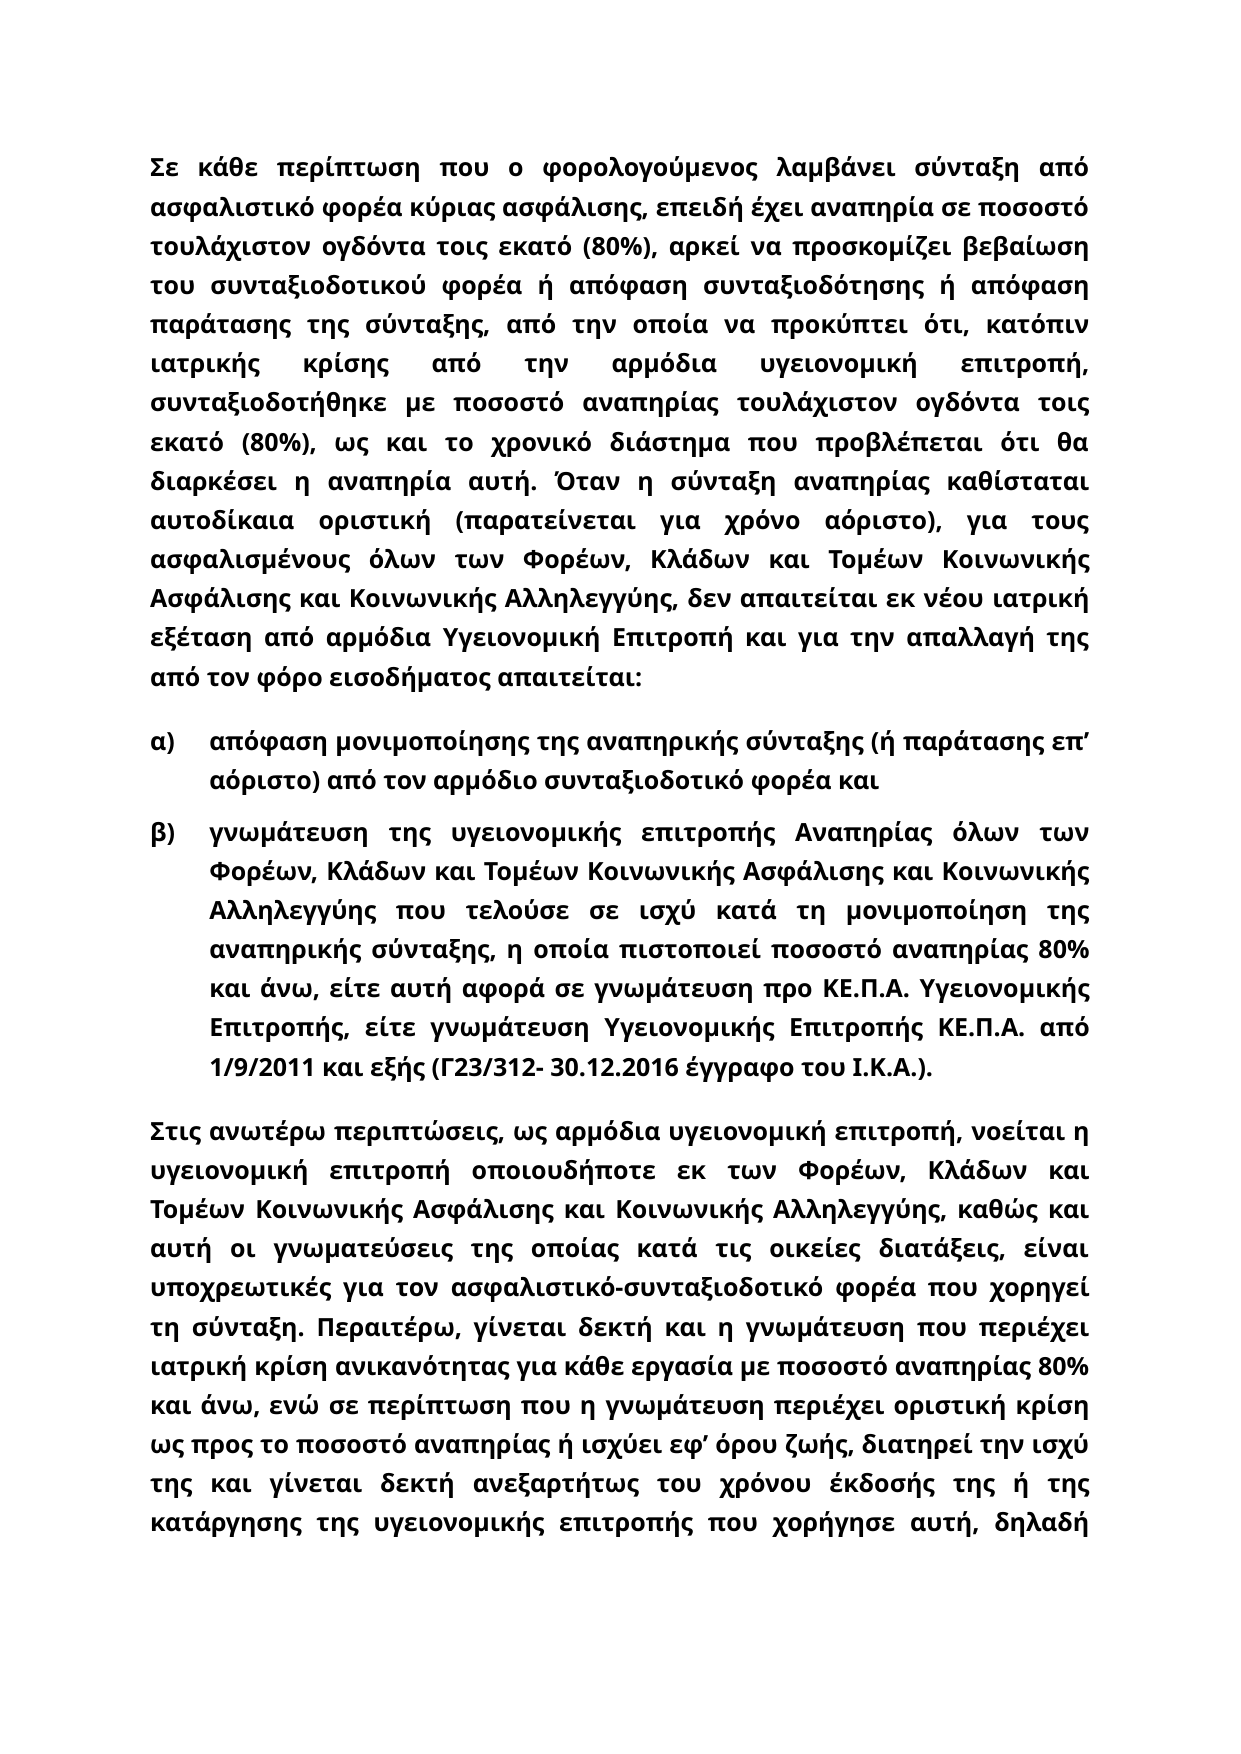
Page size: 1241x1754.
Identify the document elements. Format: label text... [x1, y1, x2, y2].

text Σε κάθε περίπτωση που ο φορολογούμενος λαμβάνει σύνταξη από ασφαλιστικό φορέα κύριας ασφάλισης, επειδή έχει αναπηρία σε ποσοστό τουλάχιστον ογδόντα τοις εκατό (80%), αρκεί να προσκομίζει βεβαίωση του συνταξιοδοτικού φορέα ή απόφαση συνταξιοδότησης ή απόφαση παράτασης της σύνταξης, από την οποία να προκύπτει ότι, κατόπιν ιατρικής κρίσης από την αρμόδια υγειονομική επιτροπή, συνταξιοδοτήθηκε με ποσοστό αναπηρίας τουλάχιστον ογδόντα τοις εκατό (80%), ως και το χρονικό διάστημα που προβλέπεται ότι θα διαρκέσει η αναπηρία αυτή. Όταν η σύνταξη αναπηρίας καθίσταται αυτοδίκαια οριστική (παρατείνεται για χρόνο αόριστο), για τους ασφαλισμένους όλων των Φορέων, Κλάδων και Τομέων Κοινωνικής Ασφάλισης και Κοινωνικής Αλληλεγγύης, δεν απαιτείται εκ νέου ιατρική εξέταση από αρμόδια Υγειονομική Επιτροπή και για την απαλλαγή της από τον φόρο εισοδήματος απαιτείται: [150, 150, 1090, 693]
list α) απόφαση μονιμοποίησης της αναπηρικής σύνταξης (ή παράτασης επ’ αόριστο) από τον αρμόδιο συνταξιοδοτικό φορέα και [150, 723, 1090, 797]
text Στις ανωτέρω περιπτώσεις, ως αρμόδια υγειονομική επιτροπή, νοείται η υγειονομική επιτροπή οποιουδήποτε εκ των Φορέων, Κλάδων και Τομέων Κοινωνικής Ασφάλισης και Κοινωνικής Αλληλεγγύης, καθώς και αυτή οι γνωματεύσεις της οποίας κατά τις οικείες διατάξεις, είναι υποχρεωτικές για τον ασφαλιστικό-συνταξιοδοτικό φορέα που χορηγεί τη σύνταξη. Περαιτέρω, γίνεται δεκτή και η γνωμάτευση που περιέχει ιατρική κρίση ανικανότητας για κάθε εργασία με ποσοστό αναπηρίας 80% και άνω, ενώ σε περίπτωση που η γνωμάτευση περιέχει οριστική κρίση ως προς το ποσοστό αναπηρίας ή ισχύει εφ’ όρου ζωής, διατηρεί την ισχύ της και γίνεται δεκτή ανεξαρτήτως του χρόνου έκδοσής της ή της κατάργησης της υγειονομικής επιτροπής που χορήγησε αυτή, δηλαδή [150, 1113, 1090, 1539]
list β) γνωμάτευση της υγειονομικής επιτροπής Αναπηρίας όλων των Φορέων, Κλάδων και Τομέων Κοινωνικής Ασφάλισης και Κοινωνικής Αλληλεγγύης που τελούσε σε ισχύ κατά τη μονιμοποίηση της αναπηρικής σύνταξης, η οποία πιστοποιεί ποσοστό αναπηρίας 80% και άνω, είτε αυτή αφορά σε γνωμάτευση προ ΚΕ.Π.Α. Υγειονομικής Επιτροπής, είτε γνωμάτευση Υγειονομικής Επιτροπής ΚΕ.Π.Α. από 1/9/2011 και εξής (Γ23/312- 30.12.2016 έγγραφο του Ι.Κ.Α.). [150, 814, 1090, 1083]
